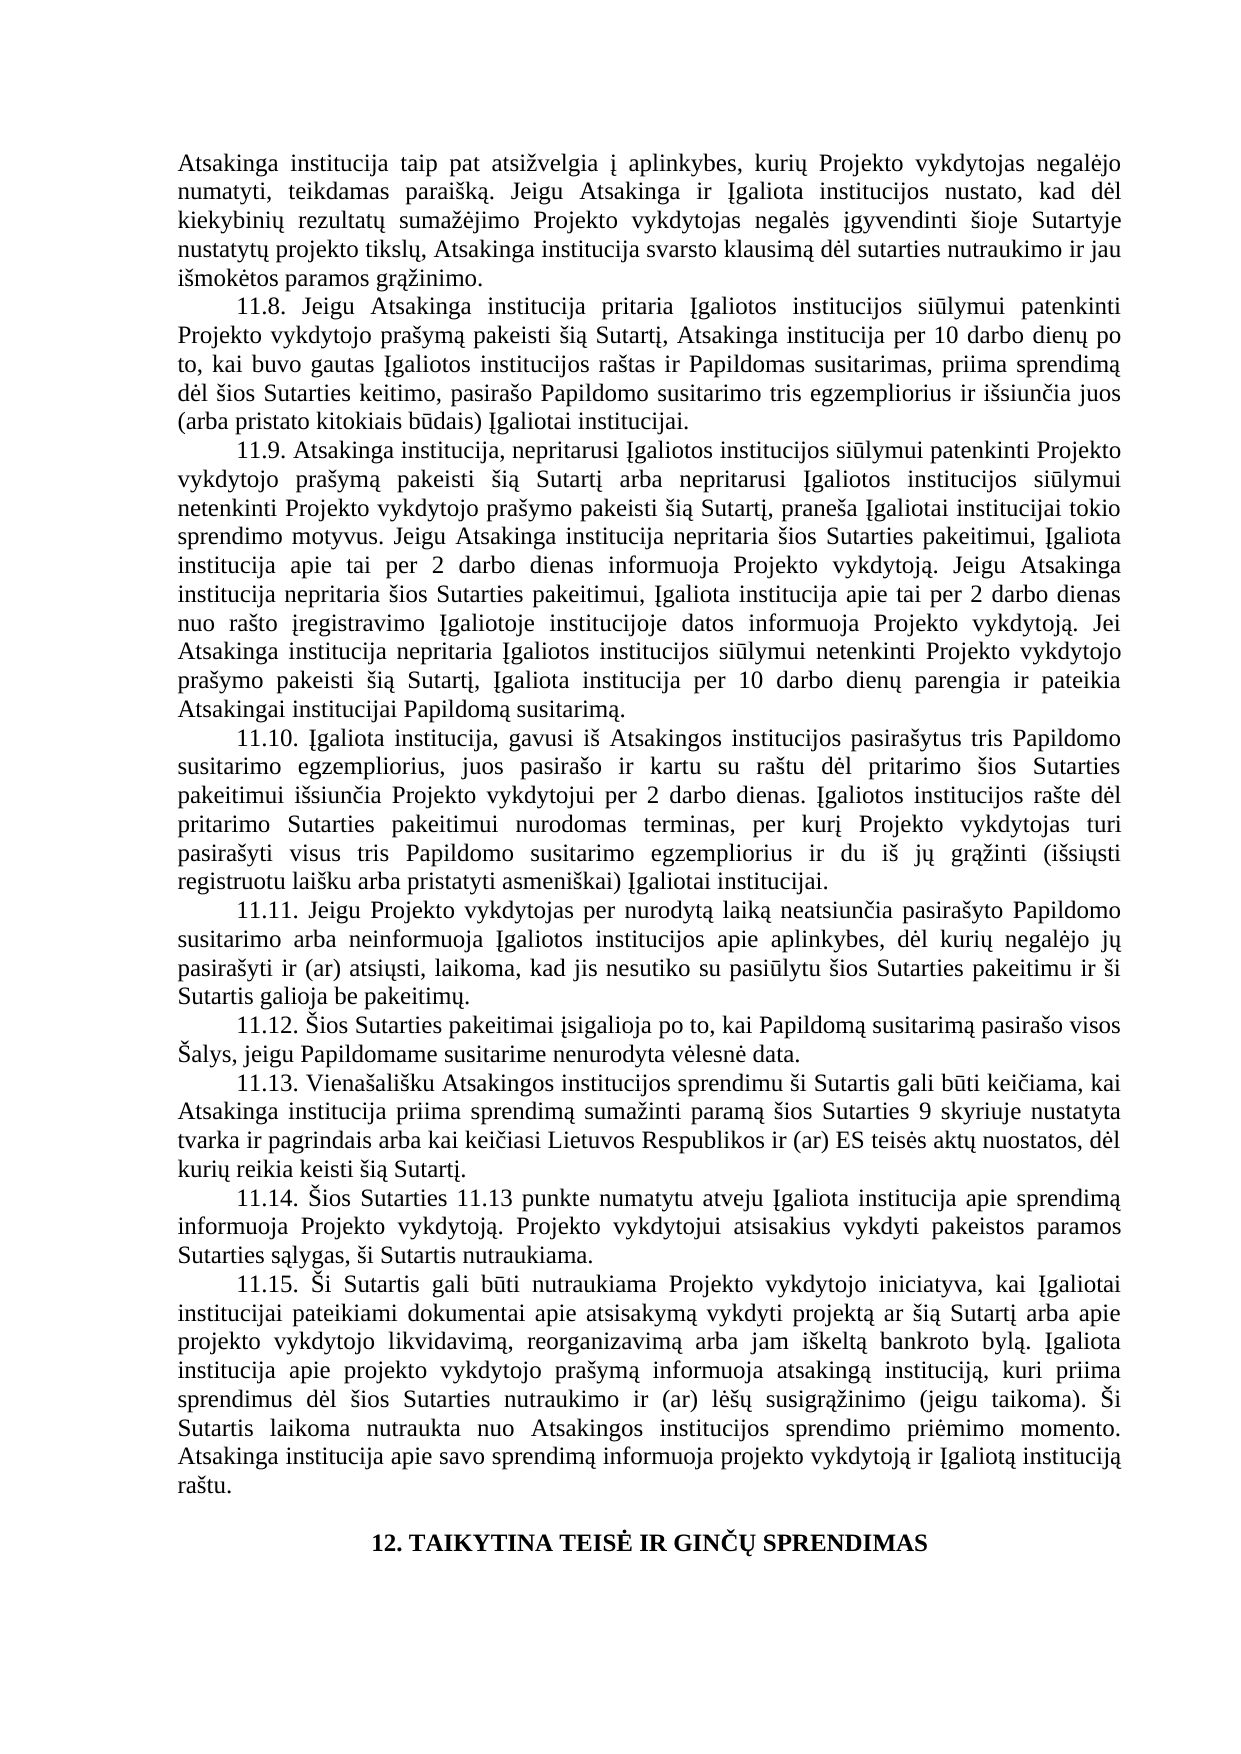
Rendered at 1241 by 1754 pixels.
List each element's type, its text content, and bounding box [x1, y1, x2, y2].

text 11.12. Šios Sutarties pakeitimai įsigalioja po to, kai Papildomą susitarimą pasirašo visos Šalys, jeigu Papildomame susitarime nenurodyta vėlesnė data. [177, 1010, 1122, 1068]
text 11.11. Jeigu Projekto vykdytojas per nurodytą laiką neatsiunčia pasirašyto Papildomo susitarimo arba neinformuoja Įgaliotos institucijos apie aplinkybes, dėl kurių negalėjo jų pasirašyti ir (ar) atsiųsti, laikoma, kad jis nesutiko su pasiūlytu šios Sutarties pakeitimu ir ši Sutartis galioja be pakeitimų. [177, 895, 1122, 1010]
text 11.10. Įgaliota institucija, gavusi iš Atsakingos institucijos pasirašytus tris Papildomo susitarimo egzempliorius, juos pasirašo ir kartu su raštu dėl pritarimo šios Sutarties pakeitimui išsiunčia Projekto vykdytojui per 2 darbo dienas. Įgaliotos institucijos rašte dėl pritarimo Sutarties pakeitimui nurodomas terminas, per kurį Projekto vykdytojas turi pasirašyti visus tris Papildomo susitarimo egzempliorius ir du iš jų grąžinti (išsiųsti registruotu laišku arba pristatyti asmeniškai) Įgaliotai institucijai. [177, 723, 1122, 895]
text 12. TAIKYTINA TEISĖ IR GINČŲ SPRENDIMAS [177, 1528, 1122, 1556]
text 11.15. Ši Sutartis gali būti nutraukiama Projekto vykdytojo iniciatyva, kai Įgaliotai institucijai pateikiami dokumentai apie atsisakymą vykdyti projektą ar šią Sutartį arba apie projekto vykdytojo likvidavimą, reorganizavimą arba jam iškeltą bankroto bylą. Įgaliota institucija apie projekto vykdytojo prašymą informuoja atsakingą instituciją, kuri priima sprendimus dėl šios Sutarties nutraukimo ir (ar) lėšų susigrąžinimo (jeigu taikoma). Ši Sutartis laikoma nutraukta nuo Atsakingos institucijos sprendimo priėmimo momento. Atsakinga institucija apie savo sprendimą informuoja projekto vykdytoją ir Įgaliotą instituciją raštu. [177, 1269, 1122, 1499]
text 11.8. Jeigu Atsakinga institucija pritaria Įgaliotos institucijos siūlymui patenkinti Projekto vykdytojo prašymą pakeisti šią Sutartį, Atsakinga institucija per 10 darbo dienų po to, kai buvo gautas Įgaliotos institucijos raštas ir Papildomas susitarimas, priima sprendimą dėl šios Sutarties keitimo, pasirašo Papildomo susitarimo tris egzempliorius ir išsiunčia juos (arba pristato kitokiais būdais) Įgaliotai institucijai. [177, 291, 1122, 435]
text 11.13. Vienašališku Atsakingos institucijos sprendimu ši Sutartis gali būti keičiama, kai Atsakinga institucija priima sprendimą sumažinti paramą šios Sutarties 9 skyriuje nustatyta tvarka ir pagrindais arba kai keičiasi Lietuvos Respublikos ir (ar) ES teisės aktų nuostatos, dėl kurių reikia keisti šią Sutartį. [177, 1068, 1122, 1183]
text Atsakinga institucija taip pat atsižvelgia į aplinkybes, kurių Projekto vykdytojas negalėjo numatyti, teikdamas paraišką. Jeigu Atsakinga ir Įgaliota institucijos nustato, kad dėl kiekybinių rezultatų sumažėjimo Projekto vykdytojas negalės įgyvendinti šioje Sutartyje nustatytų projekto tikslų, Atsakinga institucija svarsto klausimą dėl sutarties nutraukimo ir jau išmokėtos paramos grąžinimo. [177, 148, 1122, 291]
text 11.9. Atsakinga institucija, nepritarusi Įgaliotos institucijos siūlymui patenkinti Projekto vykdytojo prašymą pakeisti šią Sutartį arba nepritarusi Įgaliotos institucijos siūlymui netenkinti Projekto vykdytojo prašymo pakeisti šią Sutartį, praneša Įgaliotai institucijai tokio sprendimo motyvus. Jeigu Atsakinga institucija nepritaria šios Sutarties pakeitimui, Įgaliota institucija apie tai per 2 darbo dienas informuoja Projekto vykdytoją. Jeigu Atsakinga institucija nepritaria šios Sutarties pakeitimui, Įgaliota institucija apie tai per 2 darbo dienas nuo rašto įregistravimo Įgaliotoje institucijoje datos informuoja Projekto vykdytoją. Jei Atsakinga institucija nepritaria Įgaliotos institucijos siūlymui netenkinti Projekto vykdytojo prašymo pakeisti šią Sutartį, Įgaliota institucija per 10 darbo dienų parengia ir pateikia Atsakingai institucijai Papildomą susitarimą. [177, 435, 1122, 723]
text 11.14. Šios Sutarties 11.13 punkte numatytu atveju Įgaliota institucija apie sprendimą informuoja Projekto vykdytoją. Projekto vykdytojui atsisakius vykdyti pakeistos paramos Sutarties sąlygas, ši Sutartis nutraukiama. [177, 1183, 1122, 1269]
